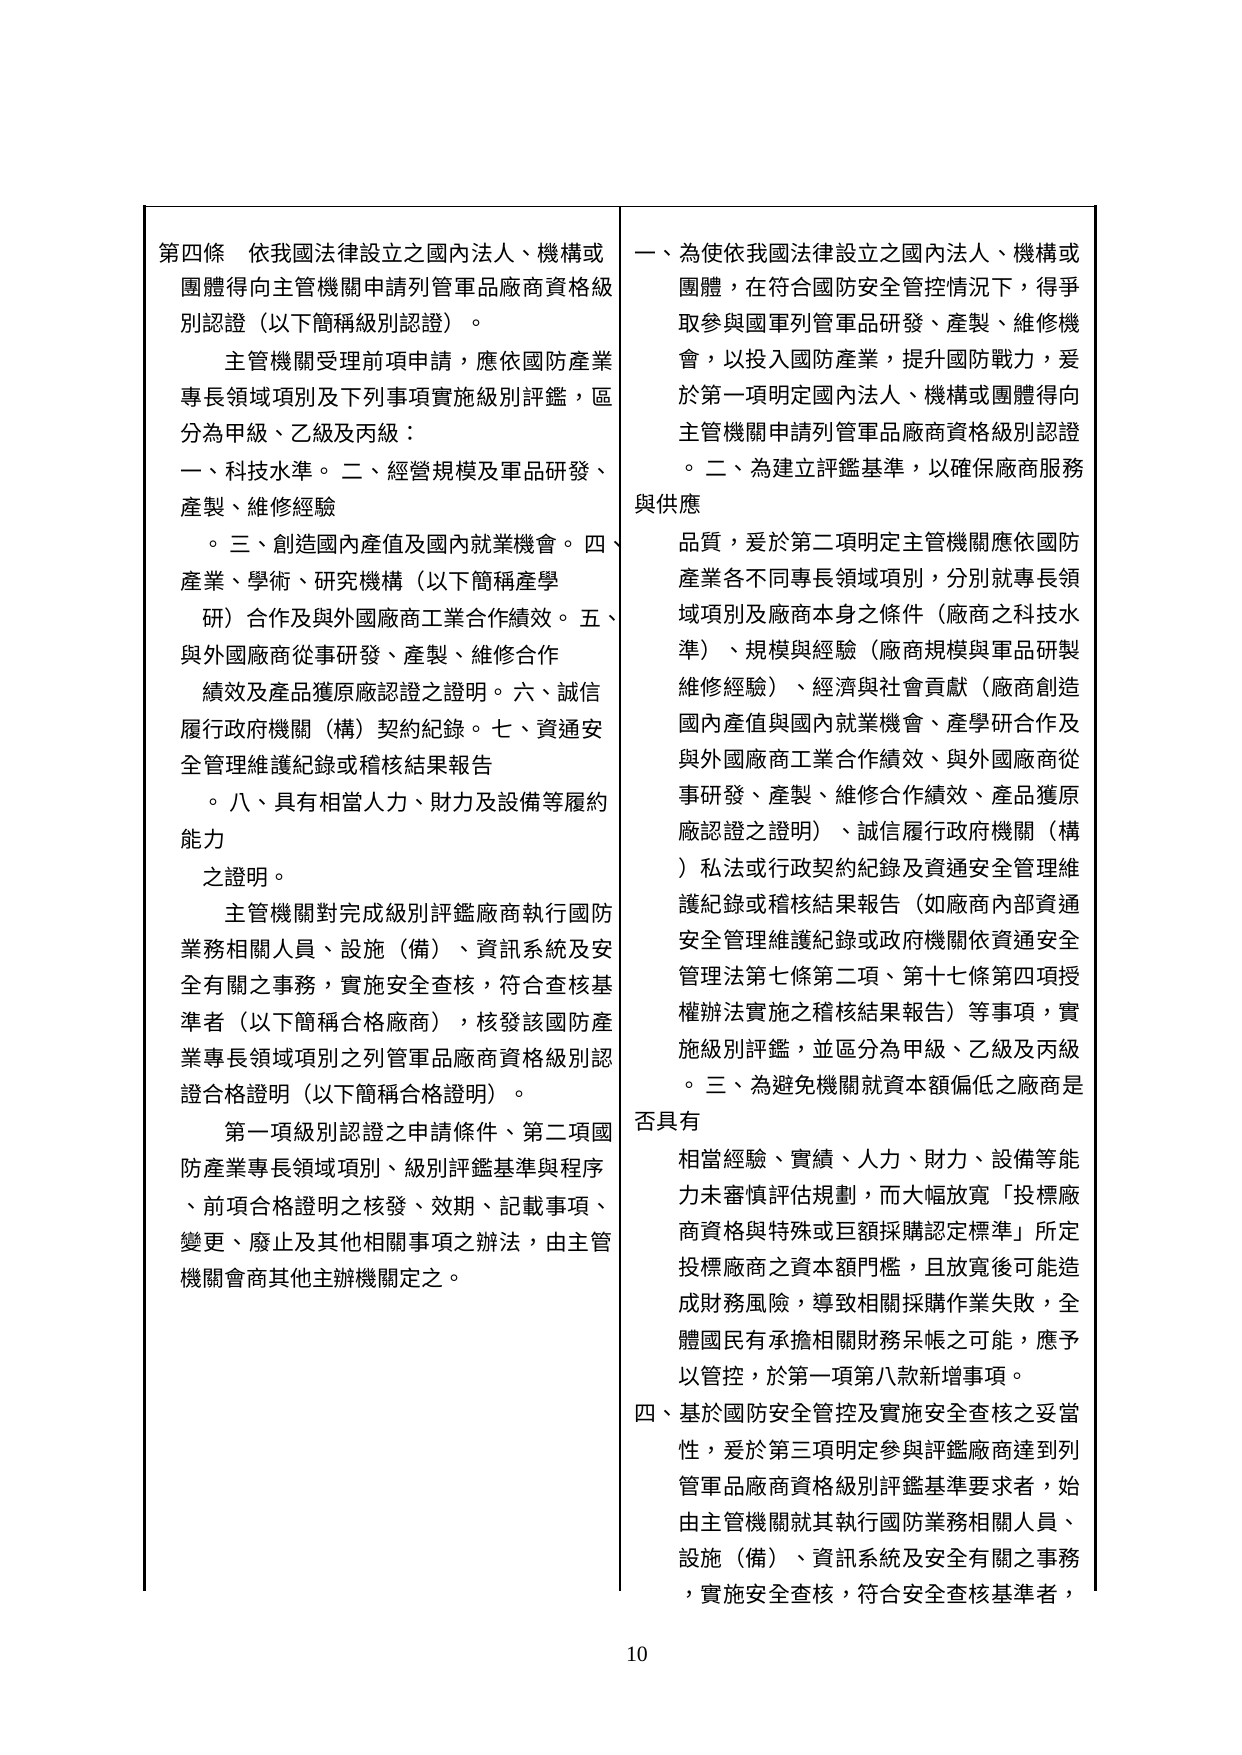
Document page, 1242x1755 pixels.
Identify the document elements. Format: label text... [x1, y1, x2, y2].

text 於第一項明定國內法人、機構或團體得向 [678, 378, 1094, 410]
text ，實施安全查核，符合安全查核基準者， [678, 1577, 1098, 1609]
text 第四條 依我國法律設立之國內法人、機構或 [158, 237, 614, 265]
text 。 八、具有相當人力、財力及設備等履約能力 [181, 785, 613, 854]
text 性，爰於第三項明定參與評鑑廠商達到列 [678, 1433, 1094, 1464]
text 。 三、為避免機關就資本額偏低之廠商是否具有 [634, 1068, 1089, 1136]
text 成財務風險，導致相關採購作業失敗，全 [678, 1286, 1094, 1318]
text 品質，爰於第二項明定主管機關應依國防 [678, 524, 1094, 556]
text 相當經驗、實績、人力、財力、設備等能 [678, 1142, 1094, 1173]
text 四、基於國防安全管控及實施安全查核之妥當 [634, 1396, 1094, 1428]
text 由主管機關就其執行國防業務相關人員、 [678, 1505, 1094, 1537]
text 與外國廠商工業合作績效、與外國廠商從 [678, 742, 1094, 774]
text 設施（備）、資訊系統及安全有關之事務 [678, 1541, 1094, 1573]
text 。 二、為建立評鑑基準，以確保廠商服務與供應 [634, 451, 1089, 519]
text 主管機關受理前項申請，應依國防產業 專長領域項別及下列事項實施級別評鑑，區 分為甲級、乙級及丙級： [181, 344, 613, 448]
text 體國民有承擔相關財務呆帳之可能，應予 以管控，於第一項第八款新增事項。 [678, 1323, 1090, 1391]
text 之證明。 [202, 859, 609, 891]
text 力未審慎評估規劃，而大幅放寬「投標廠 [678, 1178, 1094, 1209]
text 施級別評鑑，並區分為甲級、乙級及丙級 [678, 1032, 1094, 1063]
text 國內產值與國內就業機會、產學研合作及 [678, 706, 1094, 737]
text 廠認證之證明）、誠信履行政府機關（構 [678, 814, 1094, 846]
text 一、為使依我國法律設立之國內法人、機構或 [634, 237, 1094, 265]
text 主管機關申請列管軍品廠商資格級別認證 [678, 415, 1094, 446]
text 。 三、創造國內產值及國內就業機會。 四、產業、學術、研究機構（以下簡稱產學 [181, 527, 613, 596]
text 主管機關對完成級別評鑑廠商執行國防 業務相關人員、設施（備）、資訊系統及安 全有關之事務，實施安全查核，符合查核基 準者（以下簡稱合格廠商），核發該國防產 業專長領域項別之列管軍品廠商資格級別認 證合格證明（以下簡稱合格證明）。 [181, 896, 613, 1109]
text 投標廠商之資本額門檻，且放寬後可能造 [678, 1250, 1094, 1282]
text 維修經驗）、經濟與社會貢獻（廠商創造 [678, 669, 1094, 701]
text 準）、規模與經驗（廠商規模與軍品研製 [678, 633, 1094, 665]
text 第一項級別認證之申請條件、第二項國 防產業專長領域項別、級別評鑑基準與程序 [181, 1115, 613, 1183]
text 管理法第七條第二項、第十七條第四項授 [678, 959, 1094, 991]
text 會，以投入國防產業，提升國防戰力，爰 [678, 342, 1094, 374]
text 研）合作及與外國廠商工業合作績效。 五、與外國廠商從事研發、產製、維修合作 [181, 601, 613, 669]
text 域項別及廠商本身之條件（廠商之科技水 [678, 597, 1094, 629]
text 管軍品廠商資格級別評鑑基準要求者，始 [678, 1469, 1094, 1500]
text 護紀錄或稽核結果報告（如廠商內部資通 [678, 887, 1094, 918]
text 團體得向主管機關申請列管軍品廠商資格級 別認證（以下簡稱級別認證）。 [181, 270, 613, 338]
text 取參與國軍列管軍品研發、產製、維修機 [678, 306, 1094, 338]
text 事研發、產製、維修合作績效、產品獲原 [678, 778, 1094, 810]
text 、前項合格證明之核發、效期、記載事項、 變更、廢止及其他相關事項之辦法，由主管 機關會商其他主辦機關定之。 [181, 1189, 613, 1293]
text 產業各不同專長領域項別，分別就專長領 [678, 561, 1094, 593]
text 安全管理維護紀錄或政府機關依資通安全 [678, 923, 1094, 954]
text 一、科技水準。 二、經營規模及軍品研發、產製、維修經驗 [181, 454, 613, 522]
text ）私法或行政契約紀錄及資通安全管理維 [678, 851, 1094, 882]
text 團體，在符合國防安全管控情況下，得爭 [678, 270, 1094, 302]
text 權辦法實施之稽核結果報告）等事項，實 [678, 995, 1094, 1027]
text 績效及產品獲原廠認證之證明。 六、誠信履行政府機關（構）契約紀錄。 七、資通安全管理維護紀錄或稽核結果報告 [181, 675, 613, 780]
text 商資格與特殊或巨額採購認定標準」所定 [678, 1214, 1094, 1246]
